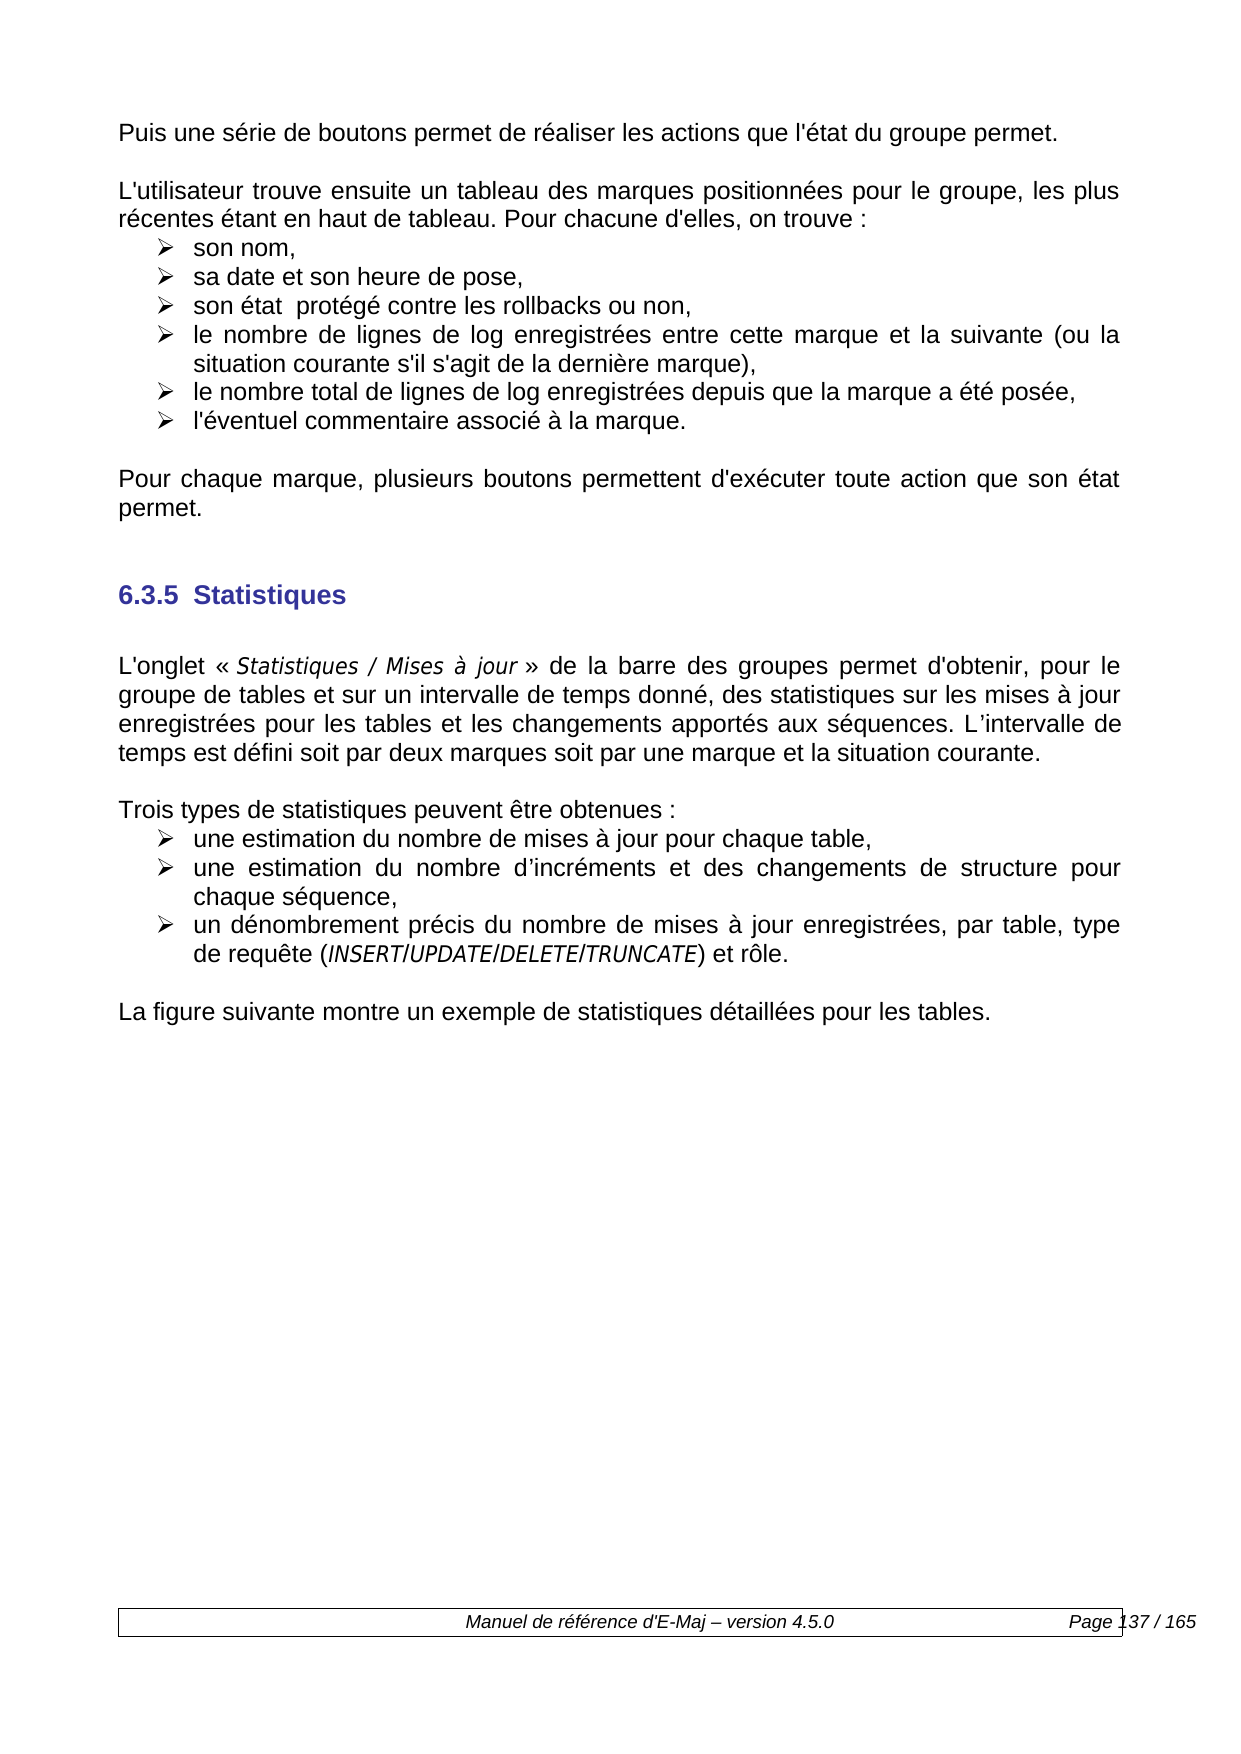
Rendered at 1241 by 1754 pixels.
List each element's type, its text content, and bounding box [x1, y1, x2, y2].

list une estimation du nombre de mises à jour pour chaque table, [156, 824, 1122, 853]
list son état protégé contre les rollbacks ou non, [156, 291, 1122, 320]
list un dénombrement précis du nombre de mises à jour enregistrées, par table, type de requête (INSERT/UPDATE/DELETE/TRUNCATE) et rôle. [156, 910, 1122, 968]
text Pour chaque marque, plusieurs boutons permettent d'exécuter toute action que son état permet. [118, 464, 1122, 521]
list sa date et son heure de pose, [156, 262, 1122, 291]
subtitle Statistiques [118, 579, 1122, 610]
list le nombre total de lignes de log enregistrées depuis que la marque a été posée, [156, 377, 1122, 406]
list son nom, [156, 233, 1122, 262]
text L'utilisateur trouve ensuite un tableau des marques positionnées pour le groupe, les plus récentes étant en haut de tableau. Pour chacune d'elles, on trouve : [118, 176, 1122, 233]
list une estimation du nombre d’incréments et des changements de structure pour chaque séquence, [156, 853, 1122, 910]
text Puis une série de boutons permet de réaliser les actions que l'état du groupe permet. [118, 118, 1122, 147]
list le nombre de lignes de log enregistrées entre cette marque et la suivante (ou la situation courante s'il s'agit de la dernière marque), [156, 320, 1122, 377]
text La figure suivante montre un exemple de statistiques détaillées pour les tables. [118, 997, 1122, 1026]
text Trois types de statistiques peuvent être obtenues : [118, 795, 1122, 824]
list l'éventuel commentaire associé à la marque. [156, 406, 1122, 435]
text L'onglet « Statistiques / Mises à jour » de la barre des groupes permet d'obtenir, pour le groupe de tables et sur un intervalle de temps donné, des statistiques sur les mises à jour enregistrées pour les tables et les changements apportés aux séquences. L’intervalle de temps est défini soit par deux marques soit par une marque et la situation courante. [118, 651, 1122, 766]
